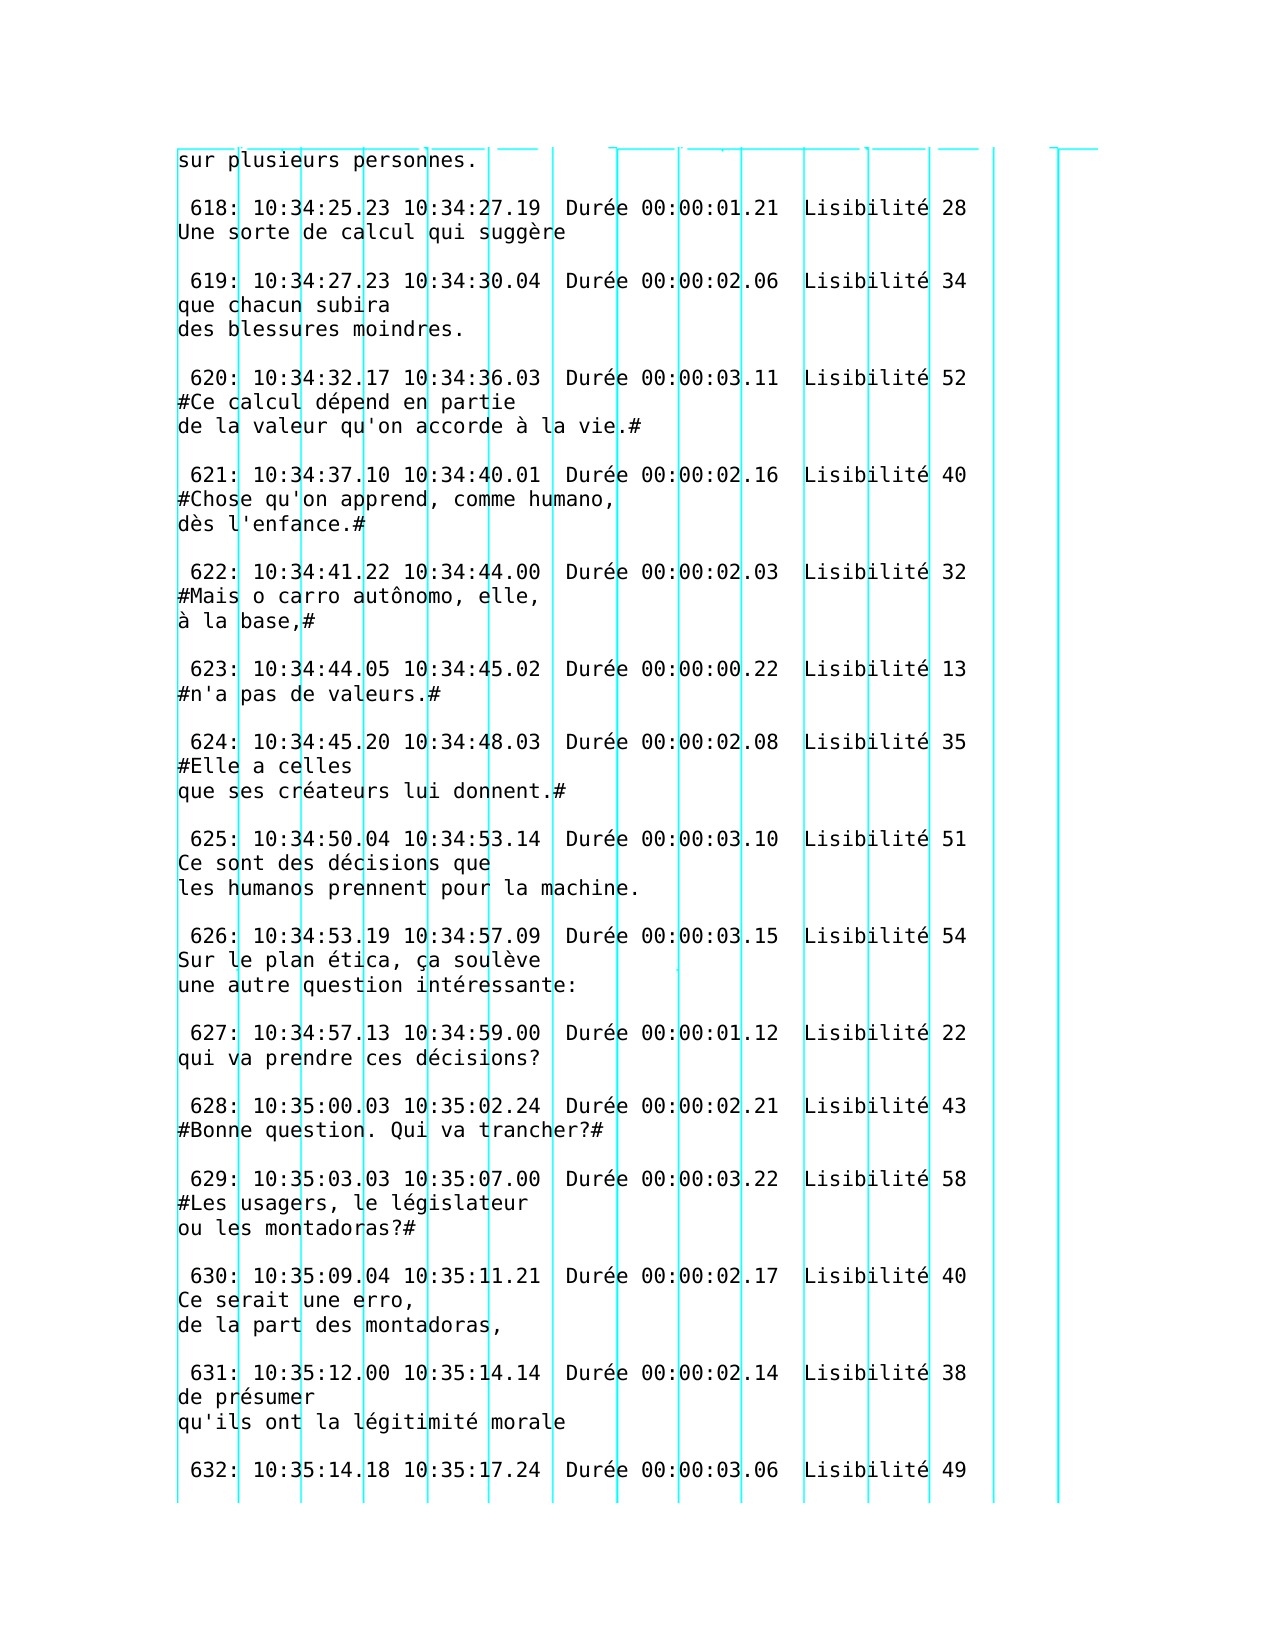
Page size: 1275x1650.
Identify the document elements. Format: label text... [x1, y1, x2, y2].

text qu'ils ont la légitimité morale [177, 1410, 1098, 1434]
text 630: 10:35:09.04 10:35:11.21 Durée 00:00:02.17 Lisibilité 40 [177, 1264, 1098, 1288]
text #Chose qu'on apprend, comme humano, [177, 487, 1098, 512]
text Ce sont des décisions que [177, 851, 1098, 876]
text 623: 10:34:44.05 10:34:45.02 Durée 00:00:00.22 Lisibilité 13 [177, 657, 1098, 682]
text de la part des montadoras, [177, 1313, 1098, 1337]
text 629: 10:35:03.03 10:35:07.00 Durée 00:00:03.22 Lisibilité 58 [177, 1167, 1098, 1191]
text #Mais o carro autônomo, elle, [177, 584, 1098, 609]
text une autre question intéressante: [177, 973, 1098, 997]
text 627: 10:34:57.13 10:34:59.00 Durée 00:00:01.12 Lisibilité 22 [177, 1021, 1098, 1046]
text des blessures moindres. [177, 317, 1098, 342]
text 622: 10:34:41.22 10:34:44.00 Durée 00:00:02.03 Lisibilité 32 [177, 560, 1098, 584]
text que ses créateurs lui donnent.# [177, 779, 1098, 803]
text les humanos prennent pour la machine. [177, 876, 1098, 900]
text #Les usagers, le législateur [177, 1191, 1098, 1216]
picture [177, 147, 1098, 1503]
text 626: 10:34:53.19 10:34:57.09 Durée 00:00:03.15 Lisibilité 54 [177, 924, 1098, 948]
text 628: 10:35:00.03 10:35:02.24 Durée 00:00:02.21 Lisibilité 43 [177, 1094, 1098, 1118]
text sur plusieurs personnes. [177, 148, 1098, 172]
text dès l'enfance.# [177, 512, 1098, 536]
text Ce serait une erro, [177, 1288, 1098, 1313]
text 631: 10:35:12.00 10:35:14.14 Durée 00:00:02.14 Lisibilité 38 [177, 1361, 1098, 1385]
text 624: 10:34:45.20 10:34:48.03 Durée 00:00:02.08 Lisibilité 35 [177, 730, 1098, 754]
text 618: 10:34:25.23 10:34:27.19 Durée 00:00:01.21 Lisibilité 28 [177, 196, 1098, 220]
text qui va prendre ces décisions? [177, 1046, 1098, 1070]
text Sur le plan ética, ça soulève [177, 948, 1098, 973]
text 619: 10:34:27.23 10:34:30.04 Durée 00:00:02.06 Lisibilité 34 [177, 269, 1098, 293]
text que chacun subira [177, 293, 1098, 317]
text de présumer [177, 1385, 1098, 1410]
text 620: 10:34:32.17 10:34:36.03 Durée 00:00:03.11 Lisibilité 52 [177, 366, 1098, 390]
text de la valeur qu'on accorde à la vie.# [177, 414, 1098, 439]
text 625: 10:34:50.04 10:34:53.14 Durée 00:00:03.10 Lisibilité 51 [177, 827, 1098, 851]
text #Elle a celles [177, 754, 1098, 779]
text 632: 10:35:14.18 10:35:17.24 Durée 00:00:03.06 Lisibilité 49 [177, 1458, 1098, 1482]
text ou les montadoras?# [177, 1216, 1098, 1240]
text #Ce calcul dépend en partie [177, 390, 1098, 414]
text #n'a pas de valeurs.# [177, 682, 1098, 706]
text Une sorte de calcul qui suggère [177, 220, 1098, 245]
text 621: 10:34:37.10 10:34:40.01 Durée 00:00:02.16 Lisibilité 40 [177, 463, 1098, 487]
text #Bonne question. Qui va trancher?# [177, 1118, 1098, 1143]
text à la base,# [177, 609, 1098, 633]
